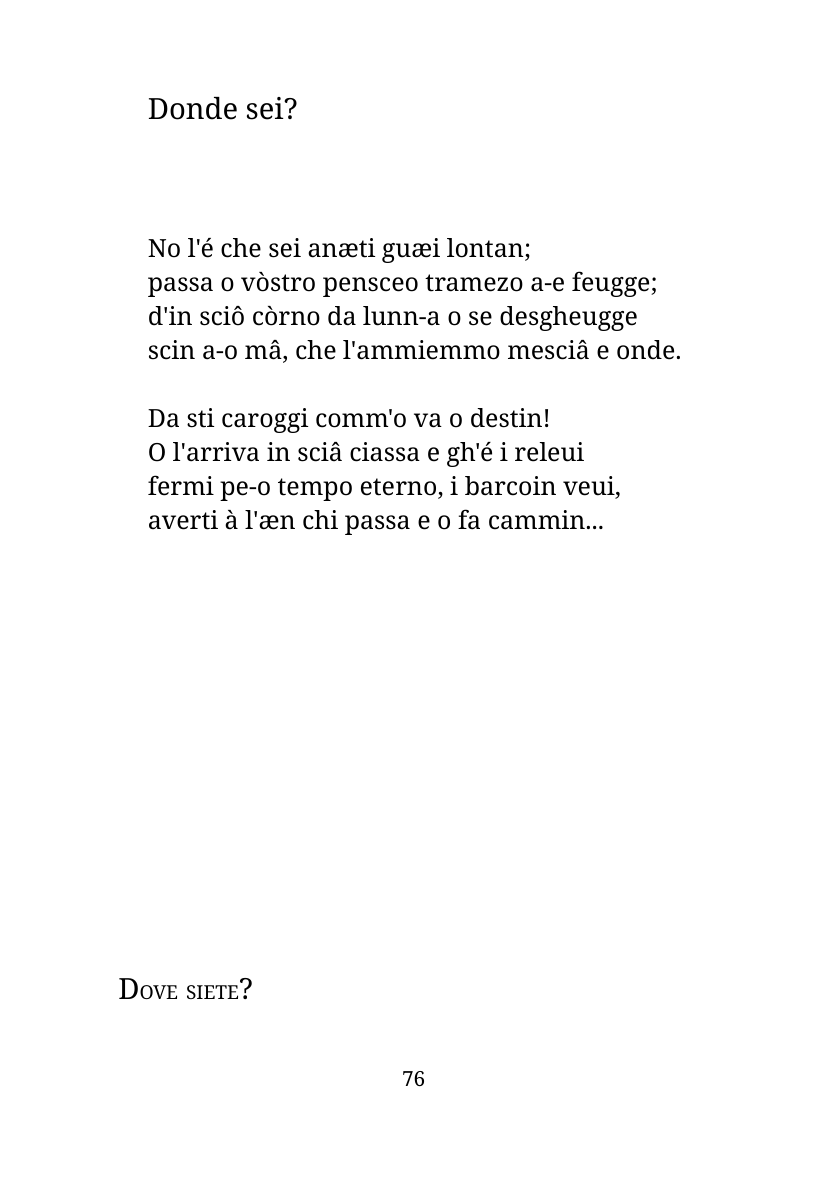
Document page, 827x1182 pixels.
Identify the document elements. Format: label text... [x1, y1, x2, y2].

text Donde sei? [118, 88, 709, 128]
text Dove siete? [118, 968, 709, 1008]
text O l'arriva in sciâ ciassa e gh'é i releui [118, 435, 709, 469]
text d'in sciô còrno da lunn-a o se desgheugge [118, 298, 709, 333]
text scin a-o mâ, che l'ammiemmo mesciâ e onde. [118, 333, 709, 367]
text fermi pe-o tempo eterno, i barcoin veui, [118, 469, 709, 503]
text averti à l'æn chi passa e o fa cammin... [118, 503, 709, 537]
text No l'é che sei anæti guæi lontan; [118, 230, 709, 264]
text passa o vòstro pensceo tramezo a-e feugge; [118, 264, 709, 298]
text Da sti caroggi comm'o va o destin! [118, 401, 709, 435]
